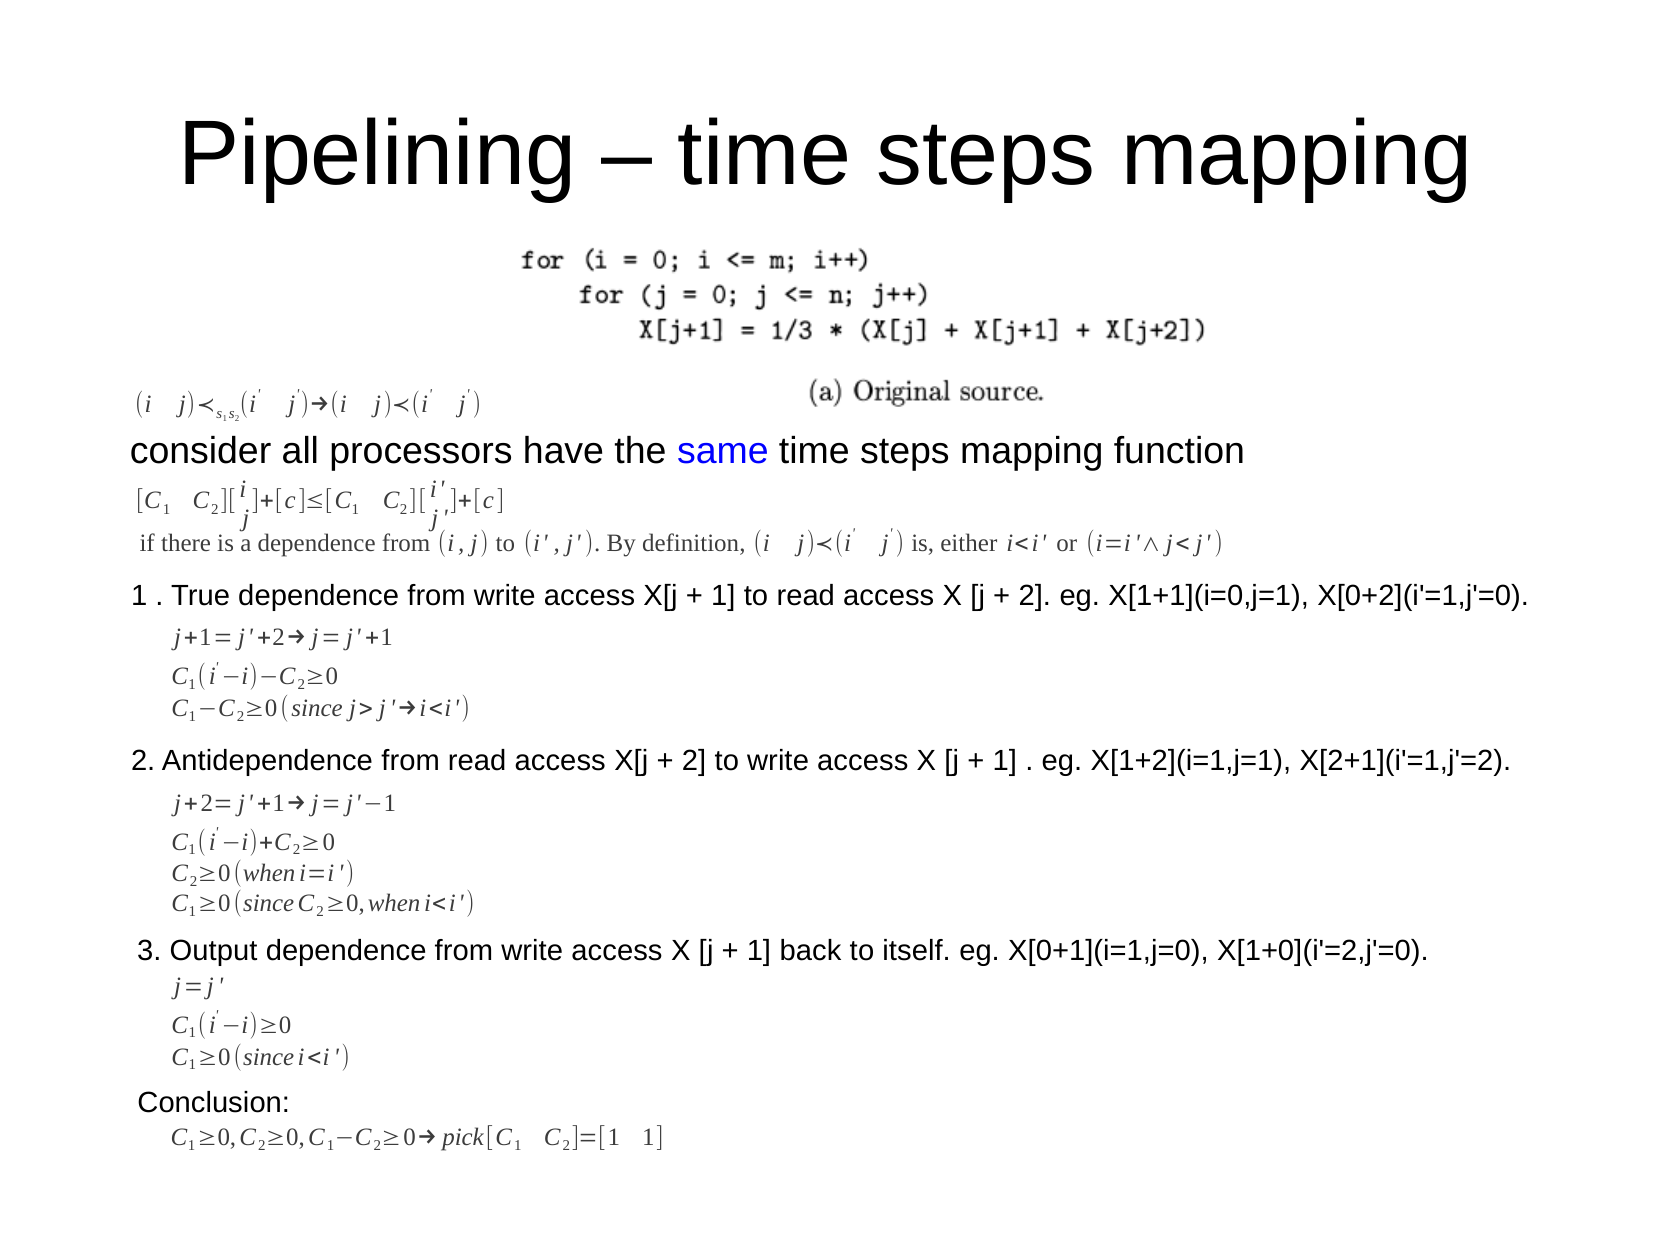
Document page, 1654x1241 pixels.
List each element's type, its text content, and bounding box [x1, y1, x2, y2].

text_box 2. Antidependence from read access X[j + 2] to write access X [j + 1] . eg. X[1+2](i=1,j=1), X[2+1](i'=1,j'=2). [116, 736, 1542, 794]
chart [128, 384, 487, 424]
chart [165, 1006, 356, 1074]
chart [165, 823, 481, 921]
chart [164, 789, 403, 818]
text_box consider all processors have the same time steps mapping function [115, 421, 1261, 479]
chart [165, 658, 477, 726]
chart [164, 972, 231, 1001]
text_box 1 . True dependence from write access X[j + 1] to read access X [j + 2]. eg. X[1+1](i=0,j=1), X[0+2](i'=1,j'=0). [116, 571, 1557, 646]
picture [511, 239, 1216, 419]
title Pipelining – time steps mapping [82, 49, 1571, 257]
chart [130, 475, 1228, 559]
text_box 3. Output dependence from write access X [j + 1] back to itself. eg. X[0+1](i=1,j=0), X[1+0](i'=2,j'=0). [122, 926, 1473, 984]
chart [164, 1120, 670, 1155]
text_box Conclusion: [122, 1078, 363, 1136]
chart [164, 624, 399, 652]
